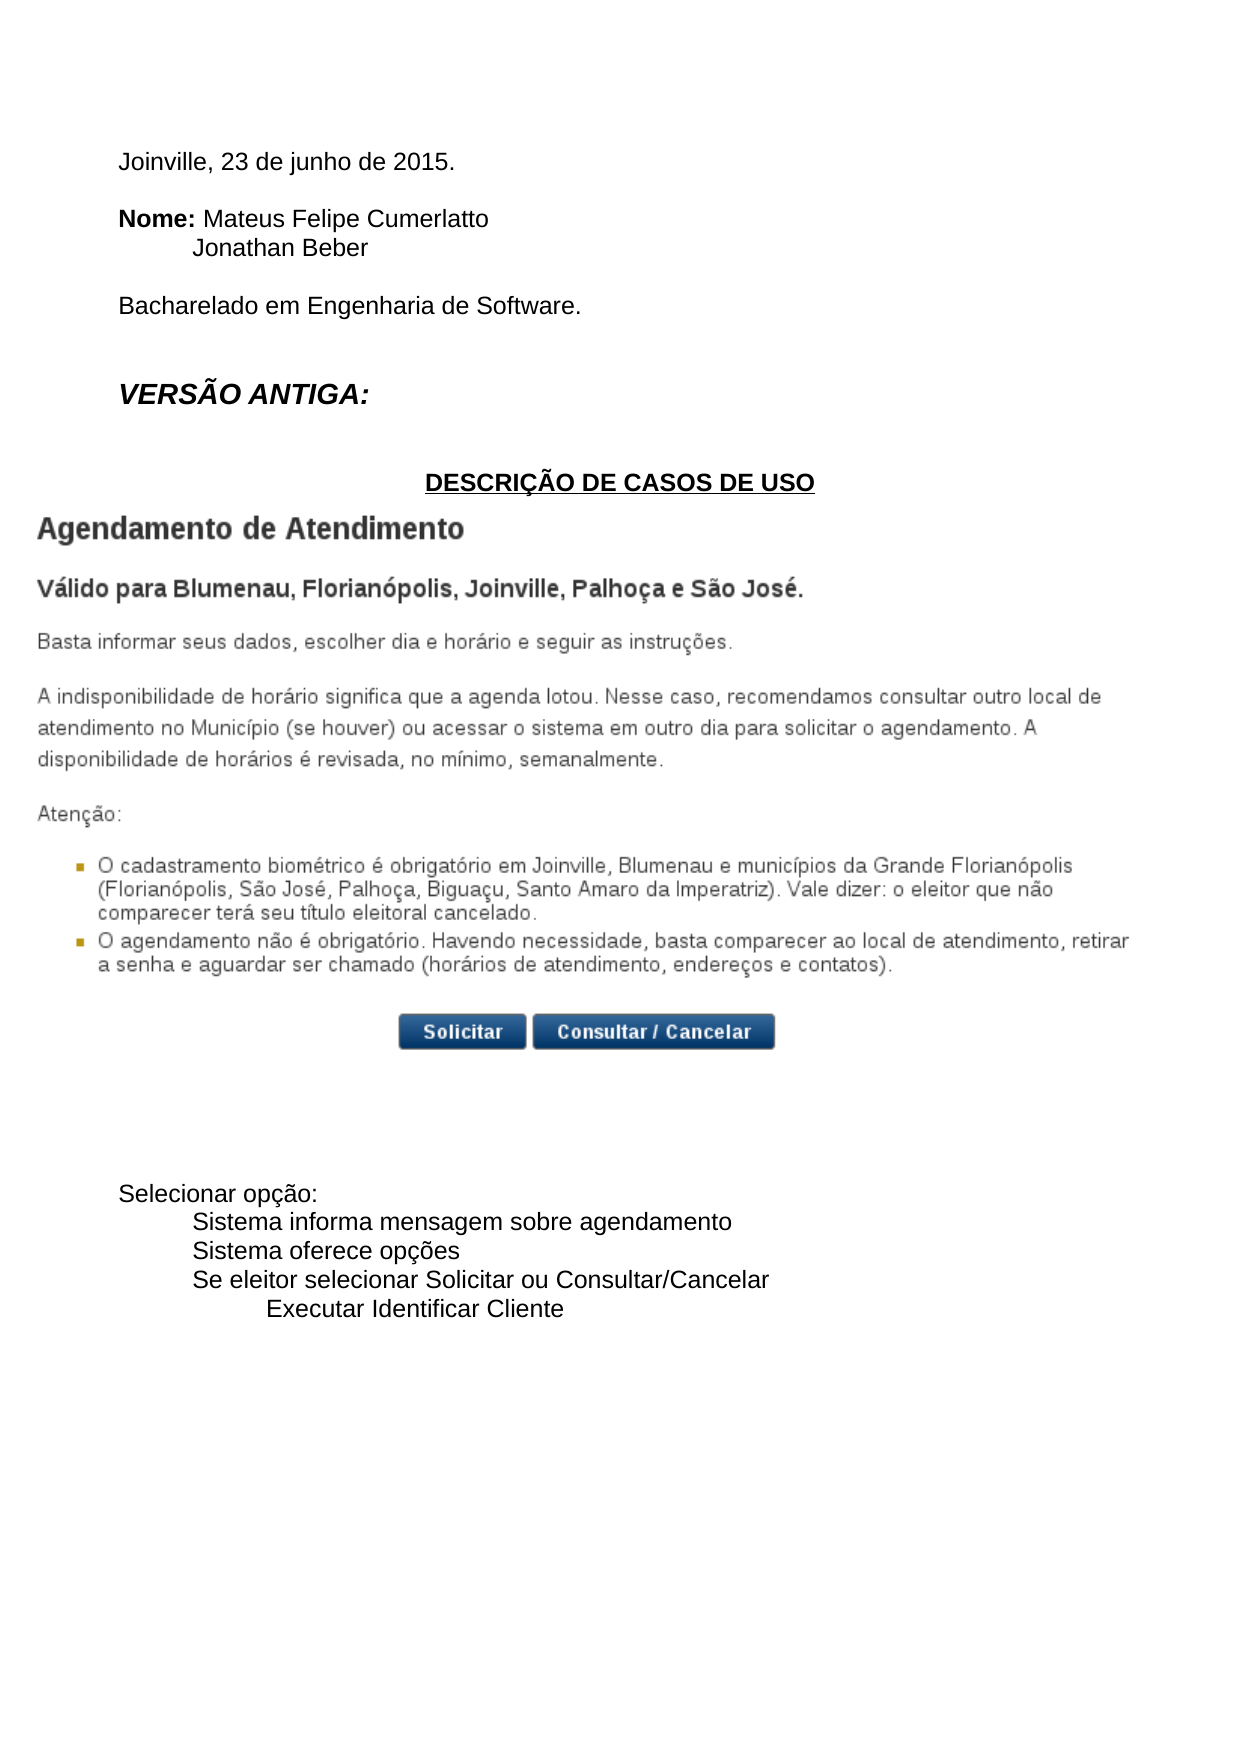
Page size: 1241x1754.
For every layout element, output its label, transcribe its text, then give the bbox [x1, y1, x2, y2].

text Sistema informa mensagem sobre agendamento [118, 1207, 1122, 1236]
text DESCRIÇÃO DE CASOS DE USO [118, 468, 1122, 497]
text Nome: Mateus Felipe Cumerlatto [118, 204, 1122, 233]
text Bacharelado em Engenharia de Software. [118, 291, 1122, 319]
text VERSÃO ANTIGA: [118, 377, 1122, 410]
text Selecionar opção: [118, 1179, 1122, 1207]
text Jonathan Beber [118, 233, 1122, 262]
text Sistema oferece opções [118, 1236, 1122, 1265]
text Executar Identificar Cliente [118, 1294, 1122, 1322]
picture [27, 505, 1221, 1122]
text Se eleitor selecionar Solicitar ou Consultar/Cancelar [118, 1265, 1122, 1294]
text Joinville, 23 de junho de 2015. [118, 147, 1122, 176]
